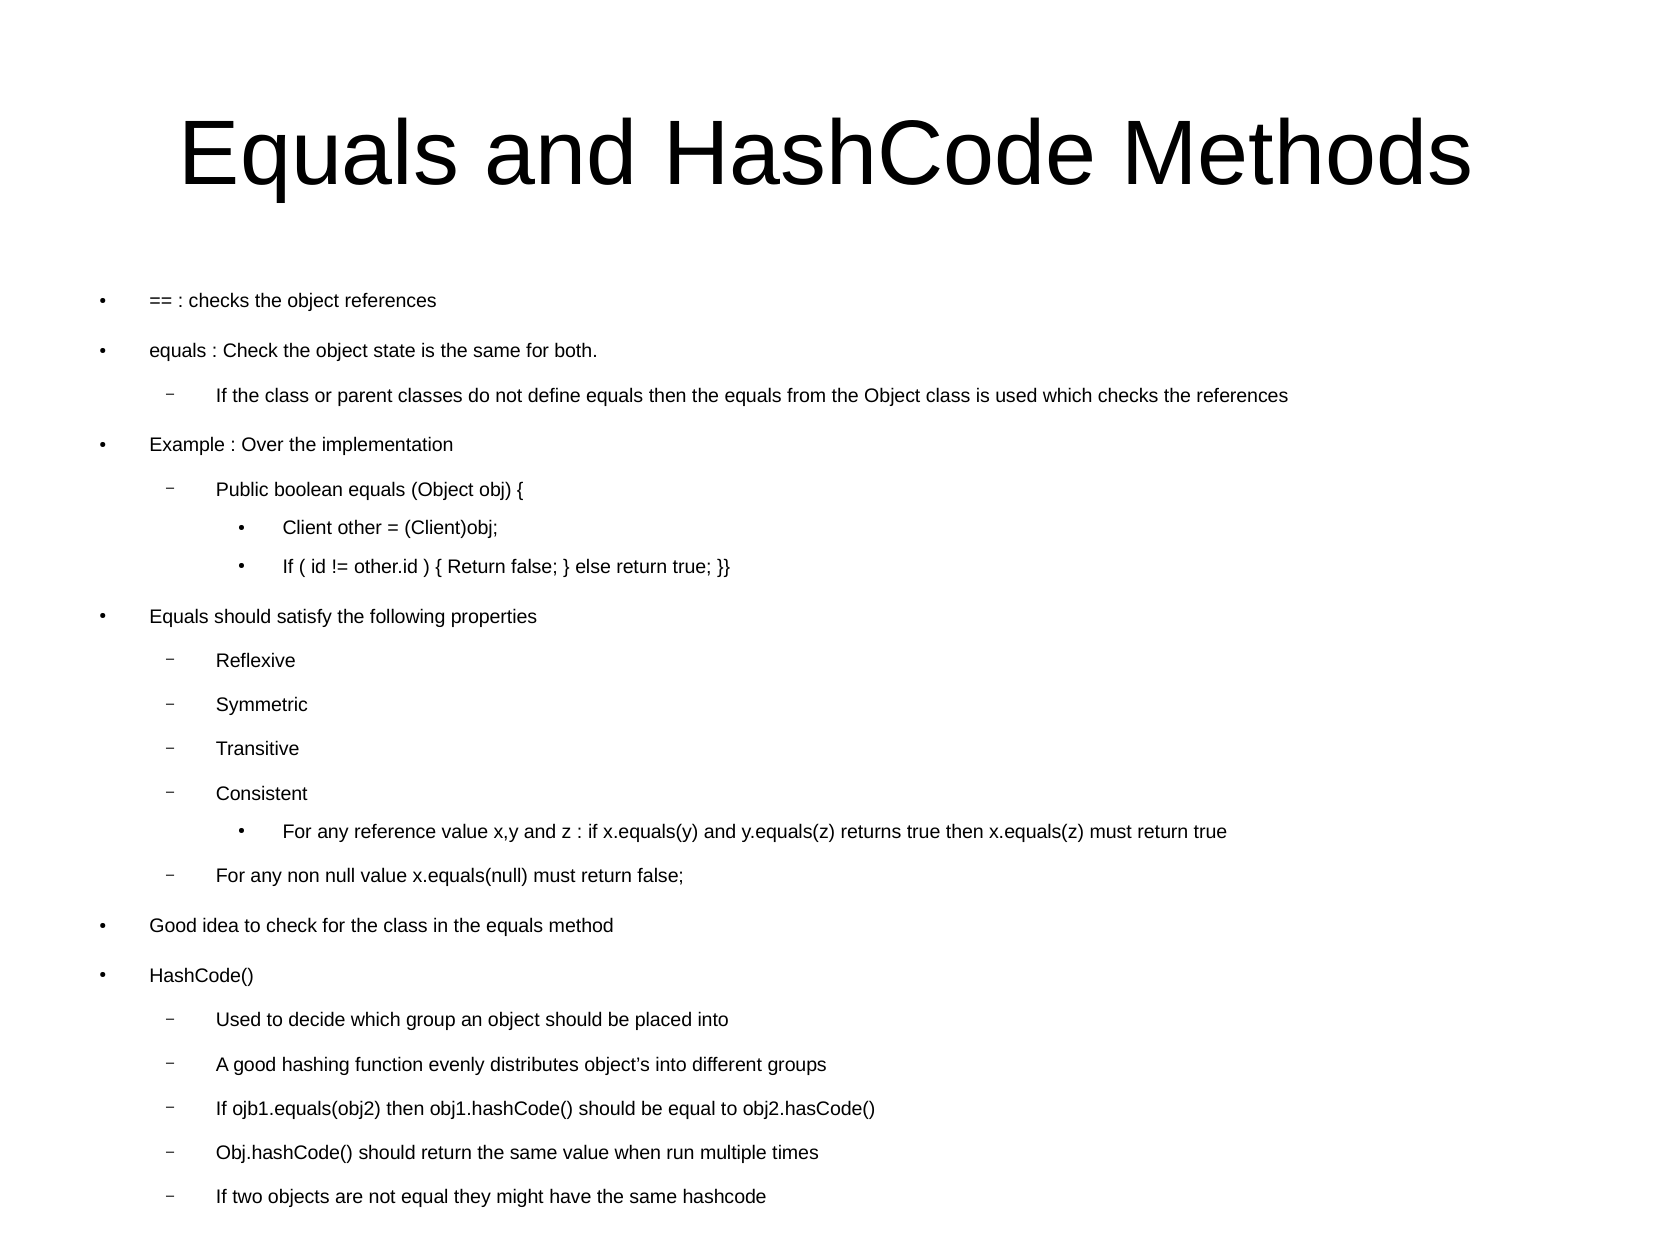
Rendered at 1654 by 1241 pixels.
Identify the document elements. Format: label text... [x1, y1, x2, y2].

list == : checks the object references equals : Check the object state is the same for both. If the class or parent classes do not define equals then the equals from the Object class is used which checks the references Example : Over the implementation Public boolean equals (Object obj) { Client other = (Client)obj; If ( id != other.id ) { Return false; } else return true; }} Equals should satisfy the following properties Reflexive Symmetric Transitive Consistent For any reference value x,y and z : if x.equals(y) and y.equals(z) returns true then x.equals(z) must return true For any non null value x.equals(null) must return false; Good idea to check for the class in the equals method HashCode() Used to decide which group an object should be placed into A good hashing function evenly distributes object’s into different groups If ojb1.equals(obj2) then obj1.hashCode() should be equal to obj2.hasCode() Obj.hashCode() should return the same value when run multiple times If two objects are not equal they might have the same hashcode [82, 290, 1571, 1216]
title Equals and HashCode Methods [82, 49, 1571, 257]
